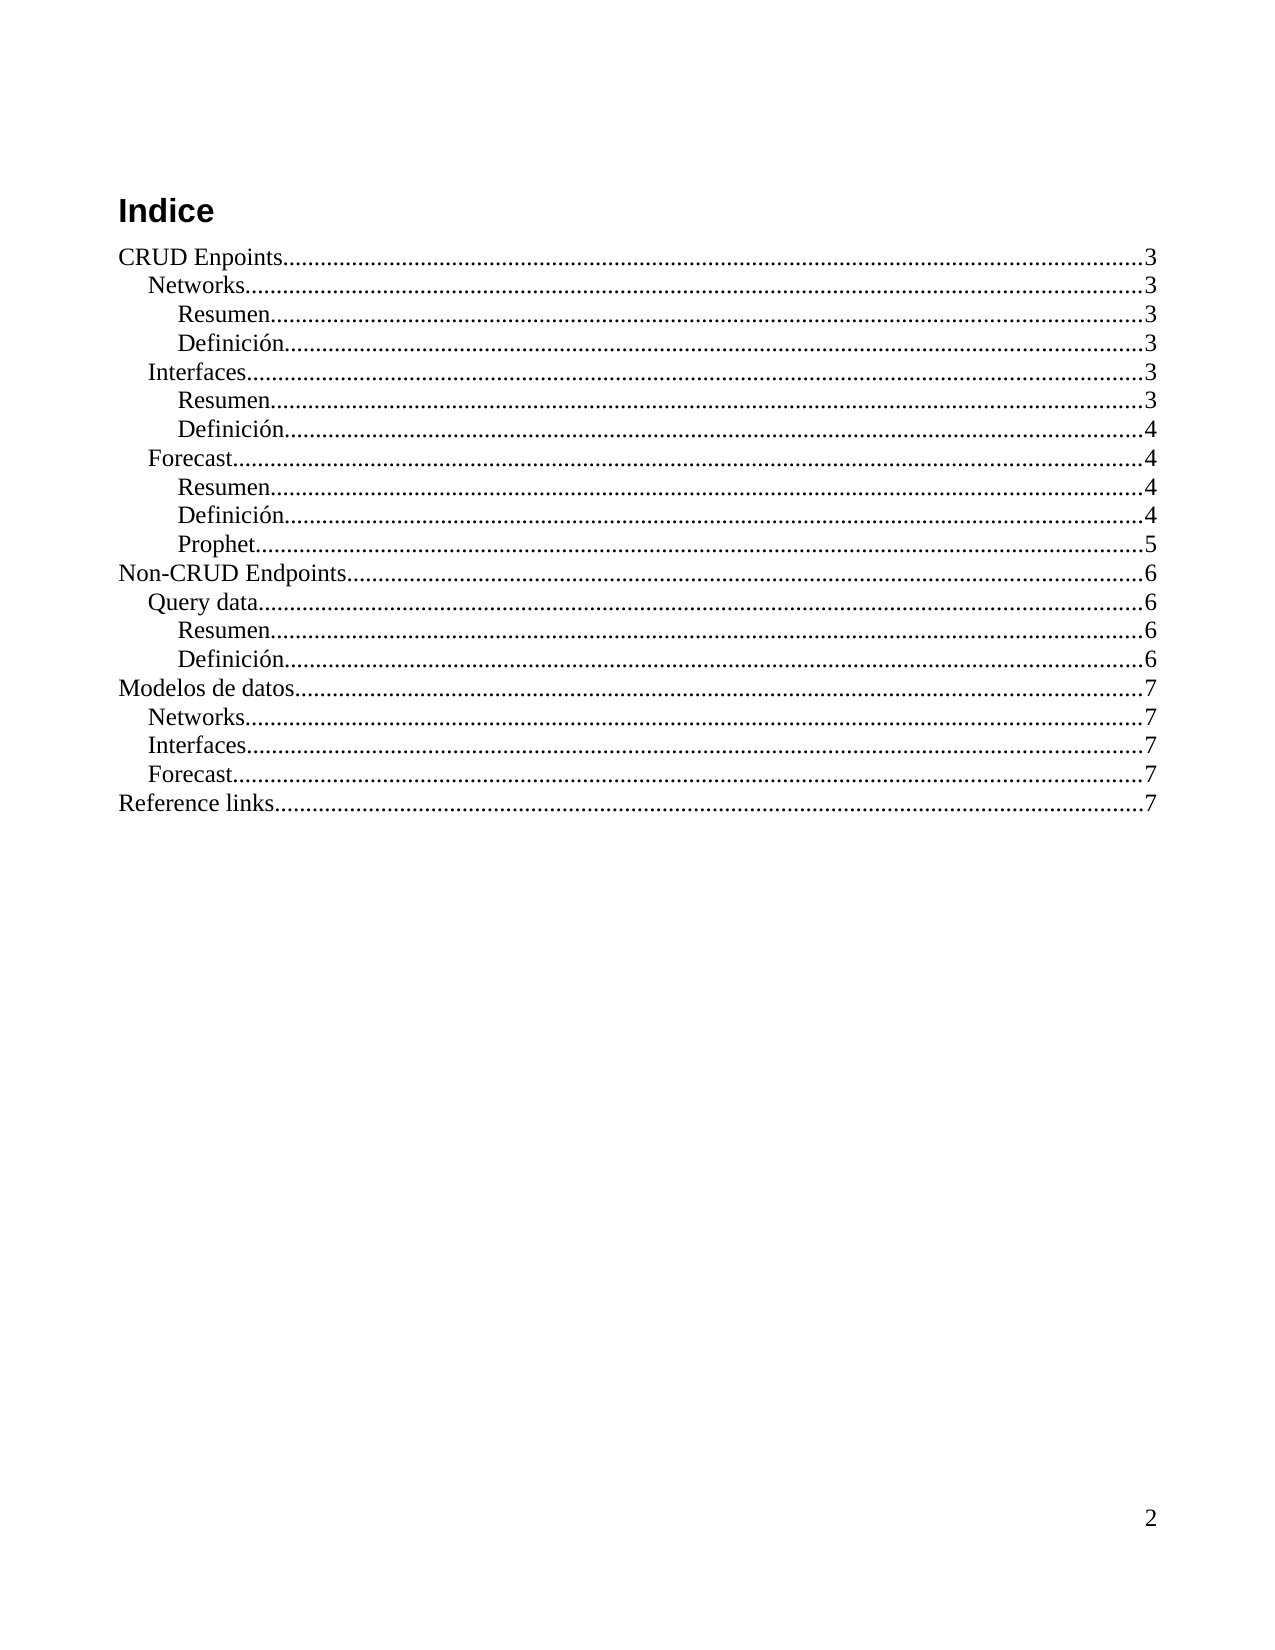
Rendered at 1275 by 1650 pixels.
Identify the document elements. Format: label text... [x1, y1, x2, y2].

text Non-CRUD Endpoints 6 [118, 558, 1157, 587]
text Modelos de datos 7 [118, 673, 1157, 702]
text Resumen 4 [177, 472, 1157, 500]
text Definición 6 [177, 644, 1157, 673]
text Resumen 3 [177, 385, 1157, 414]
text Networks 3 [148, 270, 1157, 299]
subtitle Indice [118, 191, 1157, 229]
text Forecast 4 [148, 443, 1157, 472]
text Forecast 7 [148, 759, 1157, 788]
text Interfaces 7 [148, 730, 1157, 759]
text Definición 3 [177, 328, 1157, 357]
text Prophet 5 [177, 529, 1157, 558]
text Query data 6 [148, 587, 1157, 615]
text Resumen 6 [177, 615, 1157, 644]
text Reference links 7 [118, 788, 1157, 817]
text Networks 7 [148, 702, 1157, 730]
text Resumen 3 [177, 299, 1157, 328]
text Definición 4 [177, 414, 1157, 443]
text Definición 4 [177, 500, 1157, 529]
text CRUD Enpoints 3 [118, 242, 1157, 270]
text Interfaces 3 [148, 357, 1157, 385]
